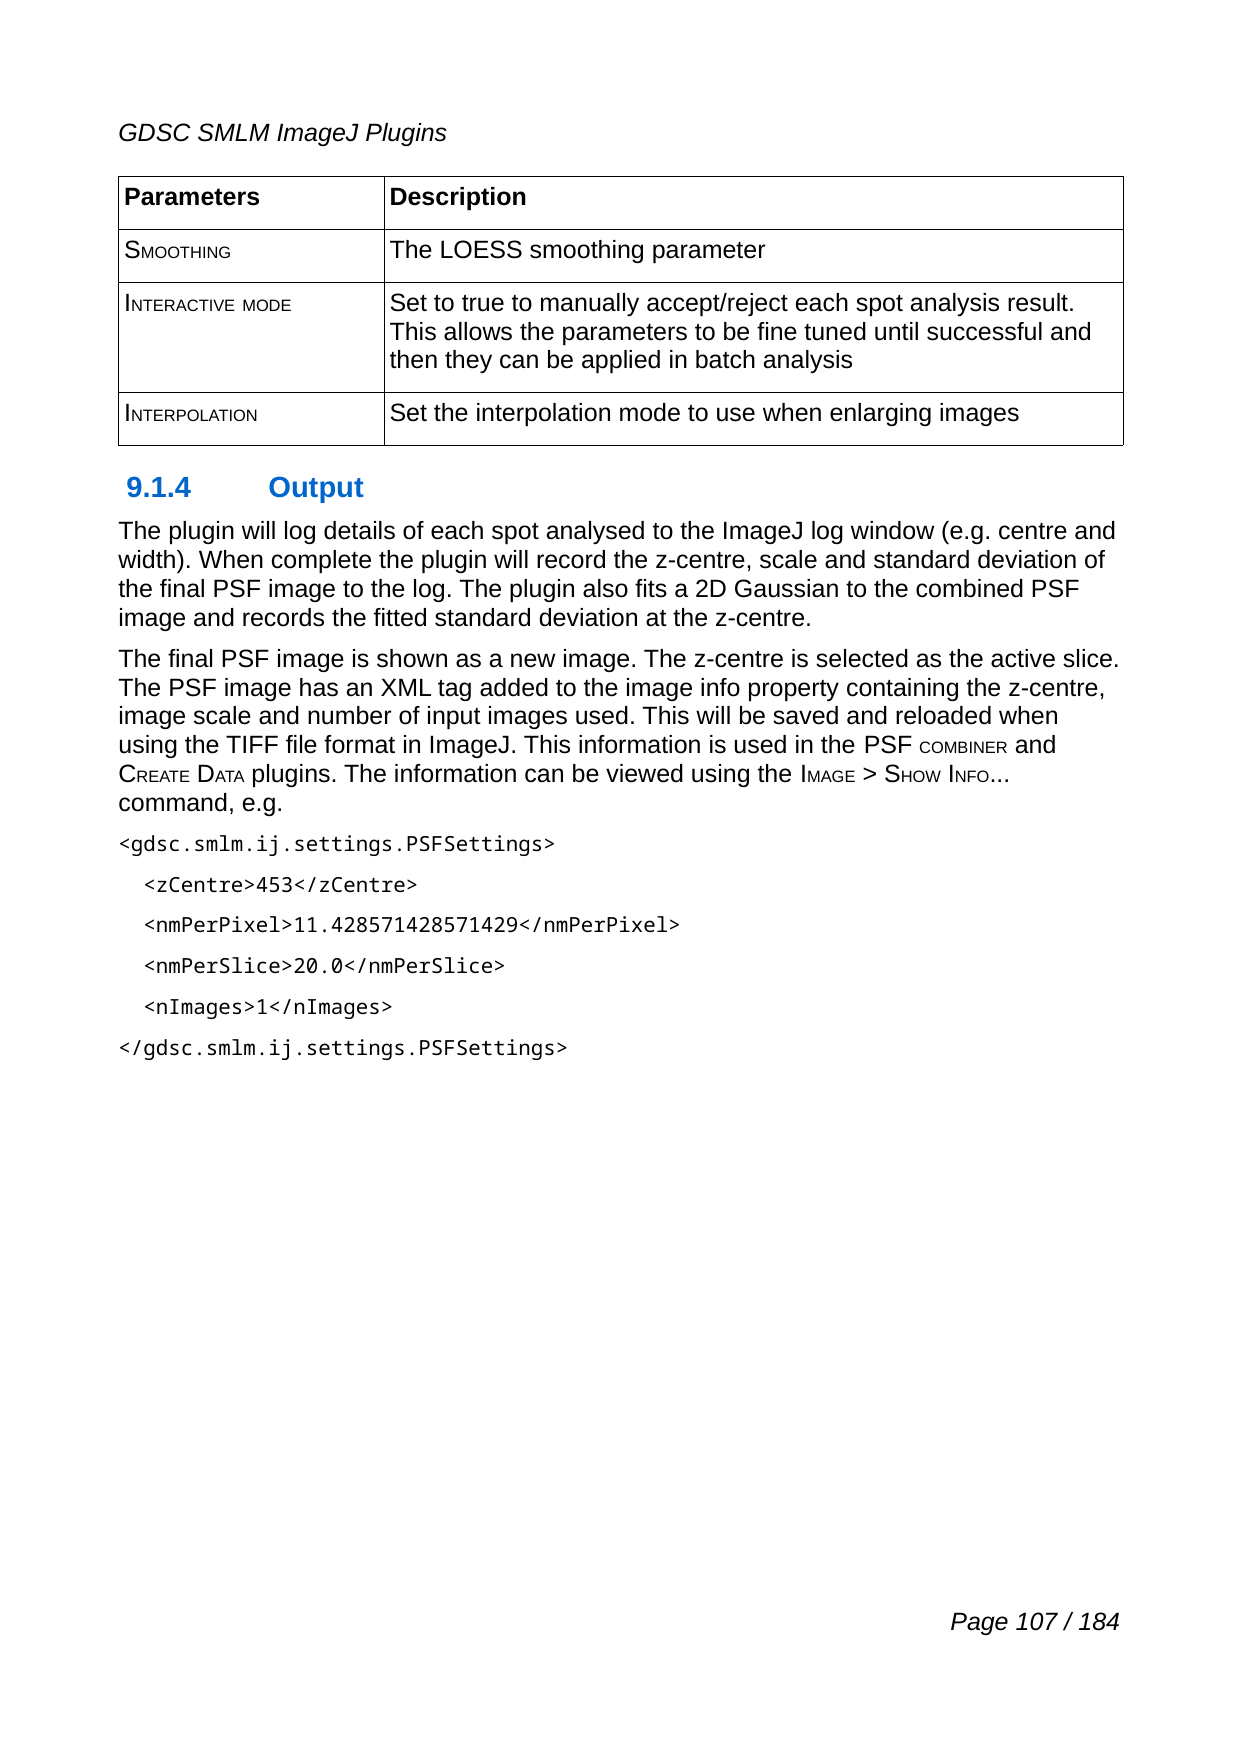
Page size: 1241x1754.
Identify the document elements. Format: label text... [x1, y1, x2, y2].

table_cell Set to true to manually accept/reject each spot analysis result. This allows the parameters to be fine tuned until successful and then they can be applied in batch analysis [385, 283, 1123, 392]
subtitle Output [118, 470, 1122, 504]
table_cell Set the interpolation mode to use when enlarging images [385, 393, 1123, 445]
text <gdsc.smlm.ij.settings.PSFSettings> [118, 829, 1122, 857]
text <zCentre>453</zCentre> [118, 870, 1122, 898]
text The final PSF image is shown as a new image. The z-centre is selected as the active slice. The PSF image has an XML tag added to the image info property containing the z-centre, image scale and number of input images used. This will be saved and reloaded when using the TIFF file format in ImageJ. This information is used in the PSF combiner and Create Data plugins. The information can be viewed using the Image > Show Info... command, e.g. [118, 644, 1122, 816]
table_cell Interpolation [119, 393, 384, 445]
table_header Description [385, 177, 1123, 229]
table_cell Smoothing [119, 230, 384, 282]
text <nImages>1</nImages> [118, 992, 1122, 1021]
table_header Parameters [119, 177, 384, 229]
text <nmPerPixel>11.428571428571429</nmPerPixel> [118, 911, 1122, 939]
table_cell The LOESS smoothing parameter [385, 230, 1123, 282]
table_cell Interactive mode [119, 283, 384, 392]
text The plugin will log details of each spot analysed to the ImageJ log window (e.g. centre and width). When complete the plugin will record the z-centre, scale and standard deviation of the final PSF image to the log. The plugin also fits a 2D Gaussian to the combined PSF image and records the fitted standard deviation at the z-centre. [118, 516, 1122, 631]
text </gdsc.smlm.ij.settings.PSFSettings> [118, 1033, 1122, 1062]
text <nmPerSlice>20.0</nmPerSlice> [118, 952, 1122, 980]
